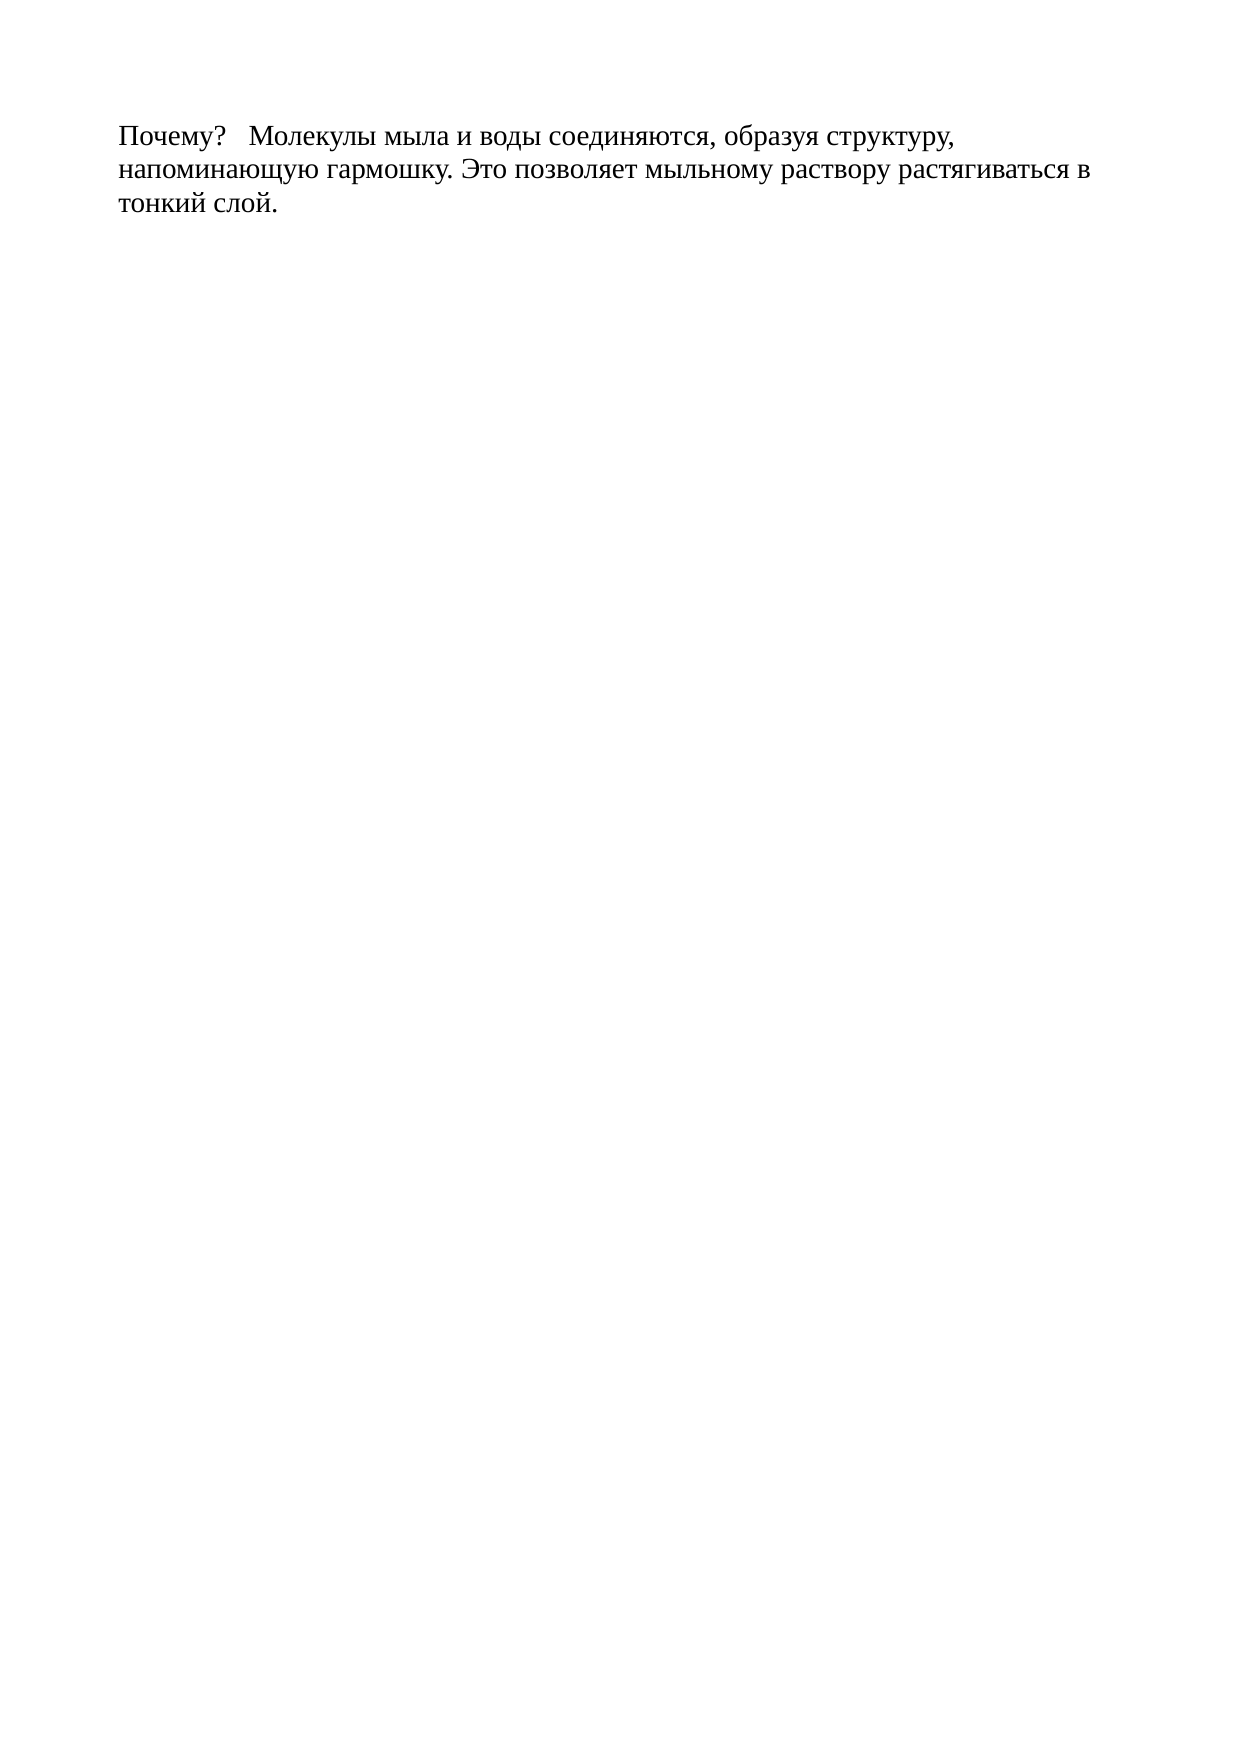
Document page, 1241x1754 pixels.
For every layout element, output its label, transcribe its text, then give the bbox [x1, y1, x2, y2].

text Почему? Молекулы мыла и воды соединяются, образуя структуру, напоминающую гармошку. Это позволяет мыльному раствору растягиваться в тонкий слой. [118, 118, 1122, 219]
